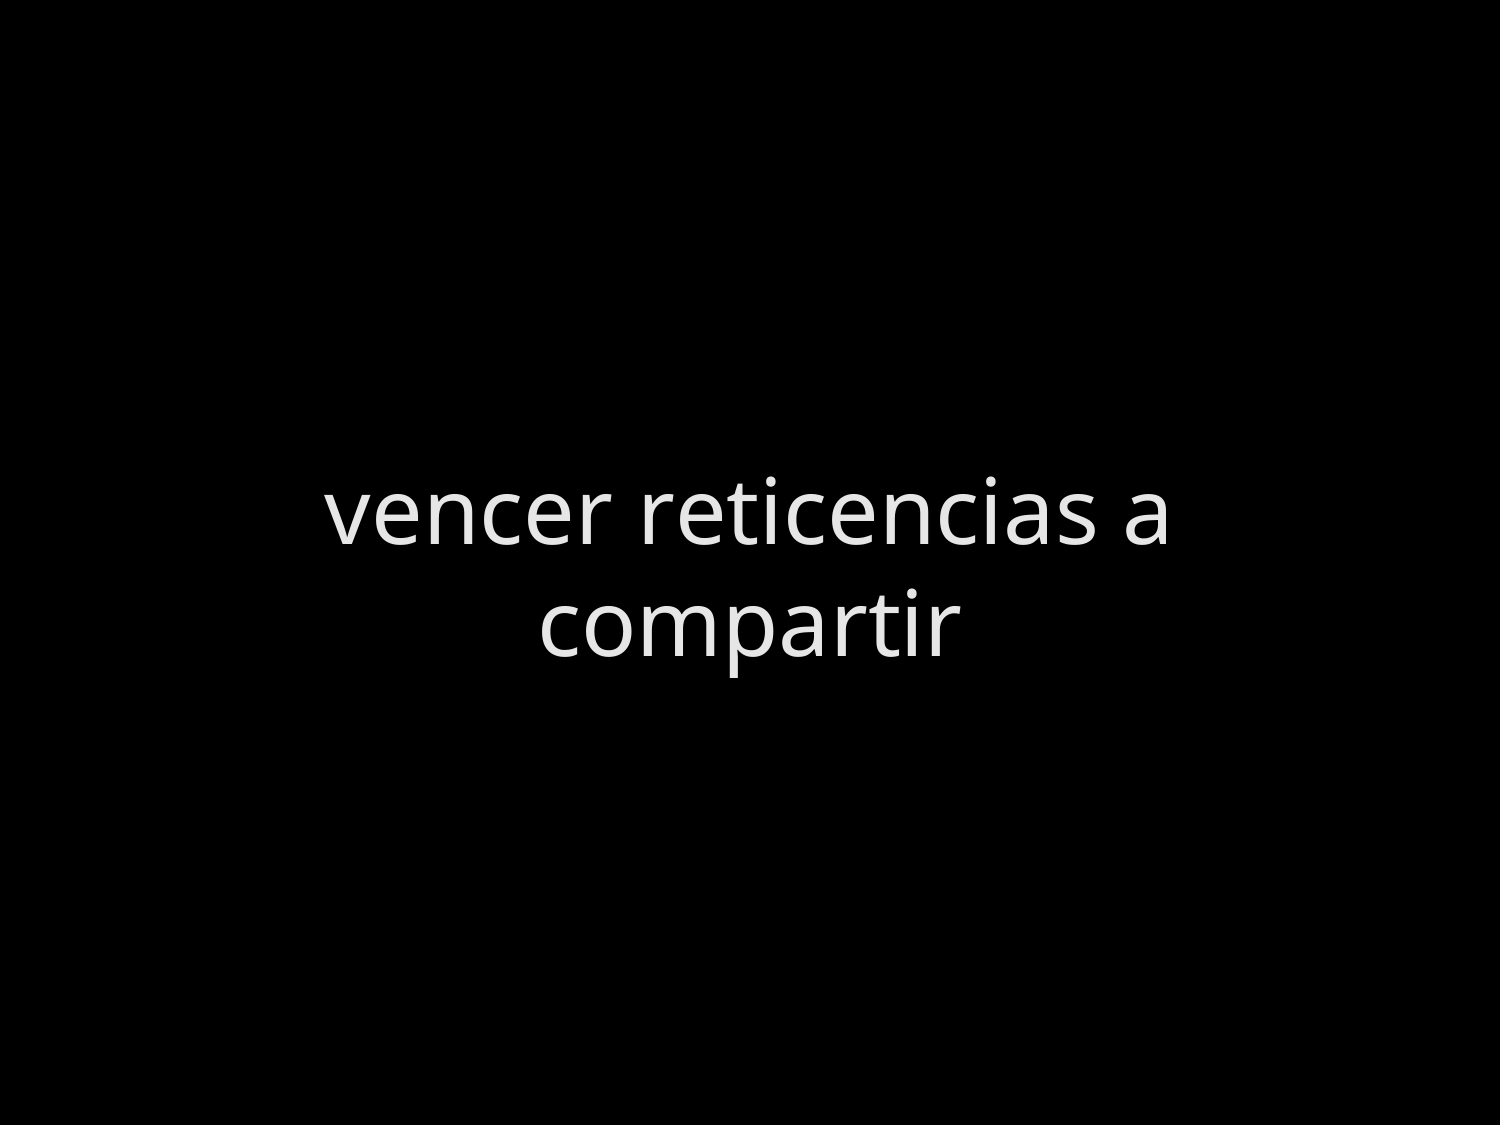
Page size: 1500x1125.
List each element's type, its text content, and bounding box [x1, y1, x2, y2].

subtitle vencer reticencias a compartir [109, 112, 1391, 1013]
